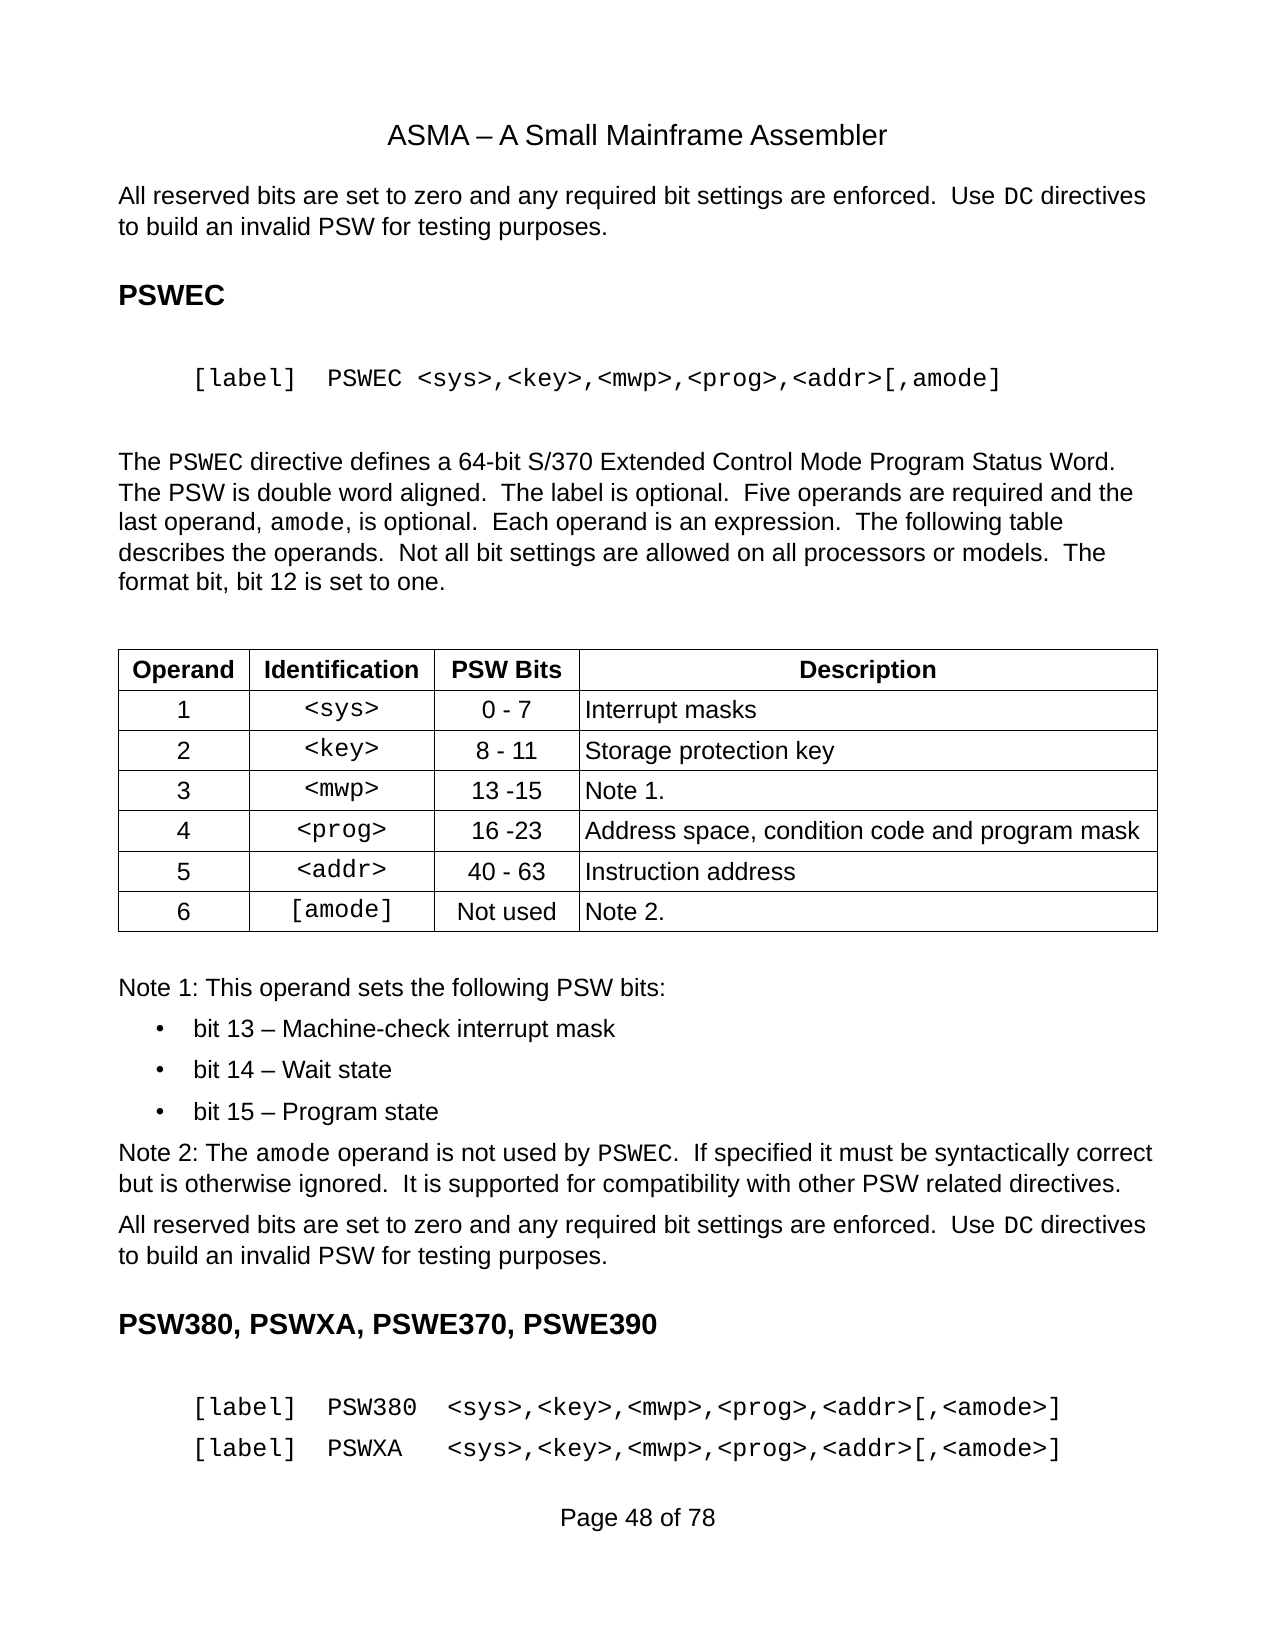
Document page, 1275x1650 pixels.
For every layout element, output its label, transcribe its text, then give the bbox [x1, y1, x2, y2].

table_cell 4 [119, 811, 249, 851]
table_cell 16 -23 [435, 811, 579, 851]
text [label] PSW380 <sys>,<key>,<mwp>,<prog>,<addr>[,<amode>] [192, 1395, 1157, 1423]
table_cell Note 1. [580, 771, 1157, 810]
list bit 14 – Wait state [156, 1055, 1157, 1084]
text All reserved bits are set to zero and any required bit settings are enforced. Use DC directives to build an invalid PSW for testing purposes. [118, 1210, 1157, 1270]
subtitle PSWEC [118, 278, 1157, 312]
text [label] PSWXA <sys>,<key>,<mwp>,<prog>,<addr>[,<amode>] [192, 1436, 1157, 1464]
table_cell <key> [250, 731, 434, 770]
text The PSWEC directive defines a 64-bit S/370 Extended Control Mode Program Status Word. The PSW is double word aligned. The label is optional. Five operands are required and the last operand, amode, is optional. Each operand is an expression. The following table describes the operands. Not all bit settings are allowed on all processors or models. The format bit, bit 12 is set to one. [118, 447, 1157, 595]
table_header Operand [119, 650, 249, 689]
table_header PSW Bits [435, 650, 579, 689]
table_cell [amode] [250, 892, 434, 931]
table_cell 3 [119, 771, 249, 810]
list bit 13 – Machine-check interrupt mask [156, 1014, 1157, 1043]
subtitle PSW380, PSWXA, PSWE370, PSWE390 [118, 1307, 1157, 1341]
table_cell 1 [119, 691, 249, 730]
table_cell <addr> [250, 852, 434, 891]
table_header Description [580, 650, 1157, 689]
text [label] PSWEC <sys>,<key>,<mwp>,<prog>,<addr>[,amode] [192, 366, 1157, 394]
table_cell 6 [119, 892, 249, 931]
table_cell Storage protection key [580, 731, 1157, 770]
table_cell 2 [119, 731, 249, 770]
table_cell <mwp> [250, 771, 434, 810]
list bit 15 – Program state [156, 1097, 1157, 1126]
table_cell Note 2. [580, 892, 1157, 931]
table_cell Not used [435, 892, 579, 931]
table_cell 0 - 7 [435, 691, 579, 730]
table_cell Instruction address [580, 852, 1157, 891]
text Note 2: The amode operand is not used by PSWEC. If specified it must be syntactically correct but is otherwise ignored. It is supported for compatibility with other PSW related directives. [118, 1138, 1157, 1198]
table_cell 5 [119, 852, 249, 891]
table_cell 40 - 63 [435, 852, 579, 891]
table_cell Interrupt masks [580, 691, 1157, 730]
table_header Identification [250, 650, 434, 689]
table_cell <sys> [250, 691, 434, 730]
table_cell 8 - 11 [435, 731, 579, 770]
text All reserved bits are set to zero and any required bit settings are enforced. Use DC directives to build an invalid PSW for testing purposes. [118, 181, 1157, 241]
table_cell 13 -15 [435, 771, 579, 810]
text Note 1: This operand sets the following PSW bits: [118, 973, 1157, 1001]
table_cell Address space, condition code and program mask [580, 811, 1157, 851]
table_cell <prog> [250, 811, 434, 851]
